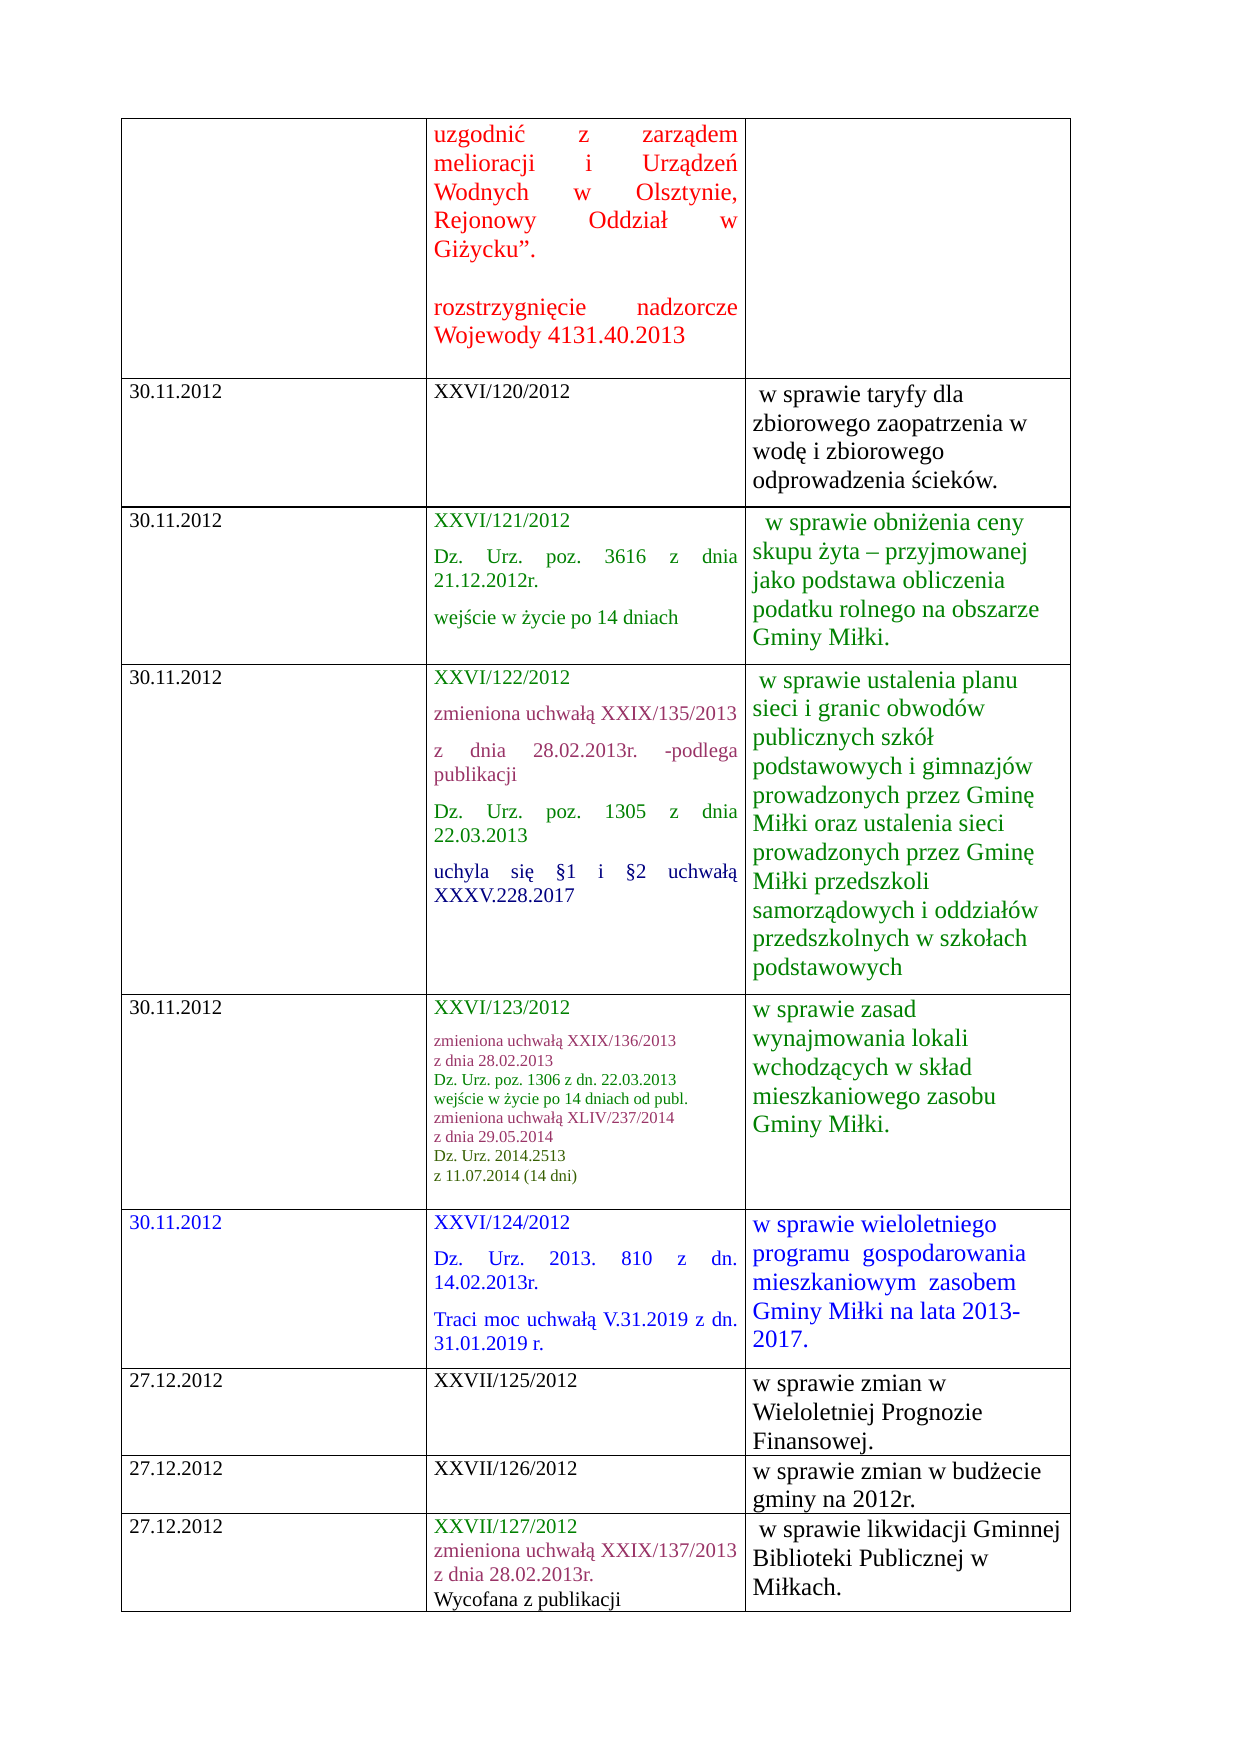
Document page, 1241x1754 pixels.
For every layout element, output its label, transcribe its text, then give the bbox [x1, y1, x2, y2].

table_cell 30.11.2012 [122, 665, 426, 993]
table_cell w sprawie obniżenia ceny skupu żyta – przyjmowanej jako podstawa obliczenia podatku rolnego na obszarze Gminy Miłki. [746, 508, 1070, 664]
table_cell XXVI/120/2012 [427, 379, 745, 506]
table_cell w sprawie zmian w budżecie gminy na 2012r. [746, 1456, 1070, 1513]
table_cell 30.11.2012 [122, 995, 426, 1208]
table_cell 27.12.2012 [122, 1456, 426, 1513]
table_cell w sprawie zmian w Wieloletniej Prognozie Finansowej. [746, 1369, 1070, 1455]
table_cell 30.11.2012 [122, 1210, 426, 1367]
table_cell 27.12.2012 [122, 1514, 426, 1611]
table_cell XXVI/123/2012 zmieniona uchwałą XXIX/136/2013 z dnia 28.02.2013 Dz. Urz. poz. 1306 z dn. 22.03.2013 wejście w życie po 14 dniach od publ. zmieniona uchwałą XLIV/237/2014 z dnia 29.05.2014 Dz. Urz. 2014.2513 z 11.07.2014 (14 dni) [427, 995, 745, 1208]
table_cell [122, 119, 426, 378]
table_cell XXVI/121/2012 Dz. Urz. poz. 3616 z dnia 21.12.2012r. wejście w życie po 14 dniach [427, 508, 745, 664]
table_cell w sprawie wieloletniego programu gospodarowania mieszkaniowym zasobem Gminy Miłki na lata 2013- 2017. [746, 1210, 1070, 1367]
table_cell XXVI/124/2012 Dz. Urz. 2013. 810 z dn. 14.02.2013r. Traci moc uchwałą V.31.2019 z dn. 31.01.2019 r. [427, 1210, 745, 1367]
table_cell uzgodnić z zarządem melioracji i Urządzeń Wodnych w Olsztynie, Rejonowy Oddział w Giżycku”. rozstrzygnięcie nadzorcze Wojewody 4131.40.2013 [427, 119, 745, 378]
table_cell 27.12.2012 [122, 1369, 426, 1455]
table_cell w sprawie taryfy dla zbiorowego zaopatrzenia w wodę i zbiorowego odprowadzenia ścieków. [746, 379, 1070, 506]
table_cell XXVII/127/2012 zmieniona uchwałą XXIX/137/2013 z dnia 28.02.2013r. Wycofana z publikacji [427, 1514, 745, 1611]
table_cell XXVII/126/2012 [427, 1456, 745, 1513]
table_cell 30.11.2012 [122, 508, 426, 664]
table_cell XXVII/125/2012 [427, 1369, 745, 1455]
table_cell w sprawie ustalenia planu sieci i granic obwodów publicznych szkół podstawowych i gimnazjów prowadzonych przez Gminę Miłki oraz ustalenia sieci prowadzonych przez Gminę Miłki przedszkoli samorządowych i oddziałów przedszkolnych w szkołach podstawowych [746, 665, 1070, 993]
table_cell XXVI/122/2012 zmieniona uchwałą XXIX/135/2013 z dnia 28.02.2013r. -podlega publikacji Dz. Urz. poz. 1305 z dnia 22.03.2013 uchyla się §1 i §2 uchwałą XXXV.228.2017 [427, 665, 745, 993]
table_cell w sprawie likwidacji Gminnej Biblioteki Publicznej w Miłkach. [746, 1514, 1070, 1611]
table_cell 30.11.2012 [122, 379, 426, 506]
table_cell [746, 119, 1070, 378]
table_cell w sprawie zasad wynajmowania lokali wchodzących w skład mieszkaniowego zasobu Gminy Miłki. [746, 995, 1070, 1208]
